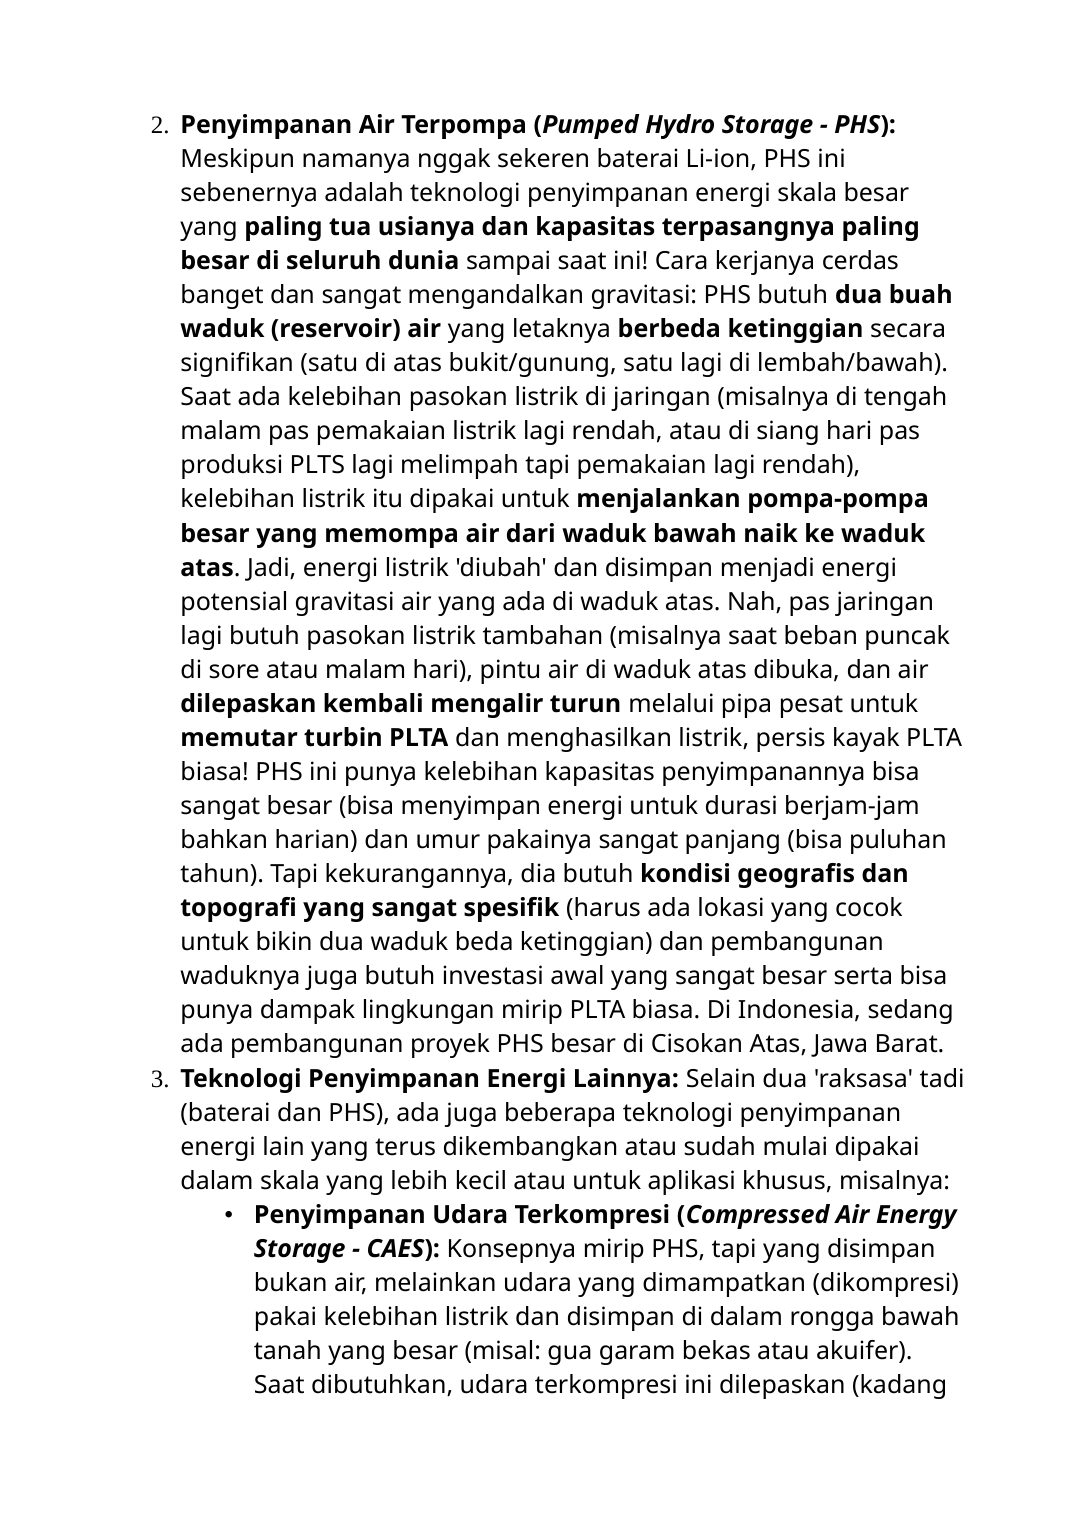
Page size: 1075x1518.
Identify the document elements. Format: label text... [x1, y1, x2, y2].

list Penyimpanan Air Terpompa (Pumped Hydro Storage - PHS): Meskipun namanya nggak sekeren baterai Li-ion, PHS ini sebenernya adalah teknologi penyimpanan energi skala besar yang paling tua usianya dan kapasitas terpasangnya paling besar di seluruh dunia sampai saat ini! Cara kerjanya cerdas banget dan sangat mengandalkan gravitasi: PHS butuh dua buah waduk (reservoir) air yang letaknya berbeda ketinggian secara signifikan (satu di atas bukit/gunung, satu lagi di lembah/bawah). Saat ada kelebihan pasokan listrik di jaringan (misalnya di tengah malam pas pemakaian listrik lagi rendah, atau di siang hari pas produksi PLTS lagi melimpah tapi pemakaian lagi rendah), kelebihan listrik itu dipakai untuk menjalankan pompa-pompa besar yang memompa air dari waduk bawah naik ke waduk atas. Jadi, energi listrik 'diubah' dan disimpan menjadi energi potensial gravitasi air yang ada di waduk atas. Nah, pas jaringan lagi butuh pasokan listrik tambahan (misalnya saat beban puncak di sore atau malam hari), pintu air di waduk atas dibuka, dan air dilepaskan kembali mengalir turun melalui pipa pesat untuk memutar turbin PLTA dan menghasilkan listrik, persis kayak PLTA biasa! PHS ini punya kelebihan kapasitas penyimpanannya bisa sangat besar (bisa menyimpan energi untuk durasi berjam-jam bahkan harian) dan umur pakainya sangat panjang (bisa puluhan tahun). Tapi kekurangannya, dia butuh kondisi geografis dan topografi yang sangat spesifik (harus ada lokasi yang cocok untuk bikin dua waduk beda ketinggian) dan pembangunan waduknya juga butuh investasi awal yang sangat besar serta bisa punya dampak lingkungan mirip PLTA biasa. Di Indonesia, sedang ada pembangunan proyek PHS besar di Cisokan Atas, Jawa Barat. [151, 106, 968, 1060]
list Teknologi Penyimpanan Energi Lainnya: Selain dua 'raksasa' tadi (baterai dan PHS), ada juga beberapa teknologi penyimpanan energi lain yang terus dikembangkan atau sudah mulai dipakai dalam skala yang lebih kecil atau untuk aplikasi khusus, misalnya: [151, 1060, 968, 1196]
list Penyimpanan Udara Terkompresi (Compressed Air Energy Storage - CAES): Konsepnya mirip PHS, tapi yang disimpan bukan air, melainkan udara yang dimampatkan (dikompresi) pakai kelebihan listrik dan disimpan di dalam rongga bawah tanah yang besar (misal: gua garam bekas atau akuifer). Saat dibutuhkan, udara terkompresi ini dilepaskan (kadang [224, 1196, 968, 1401]
